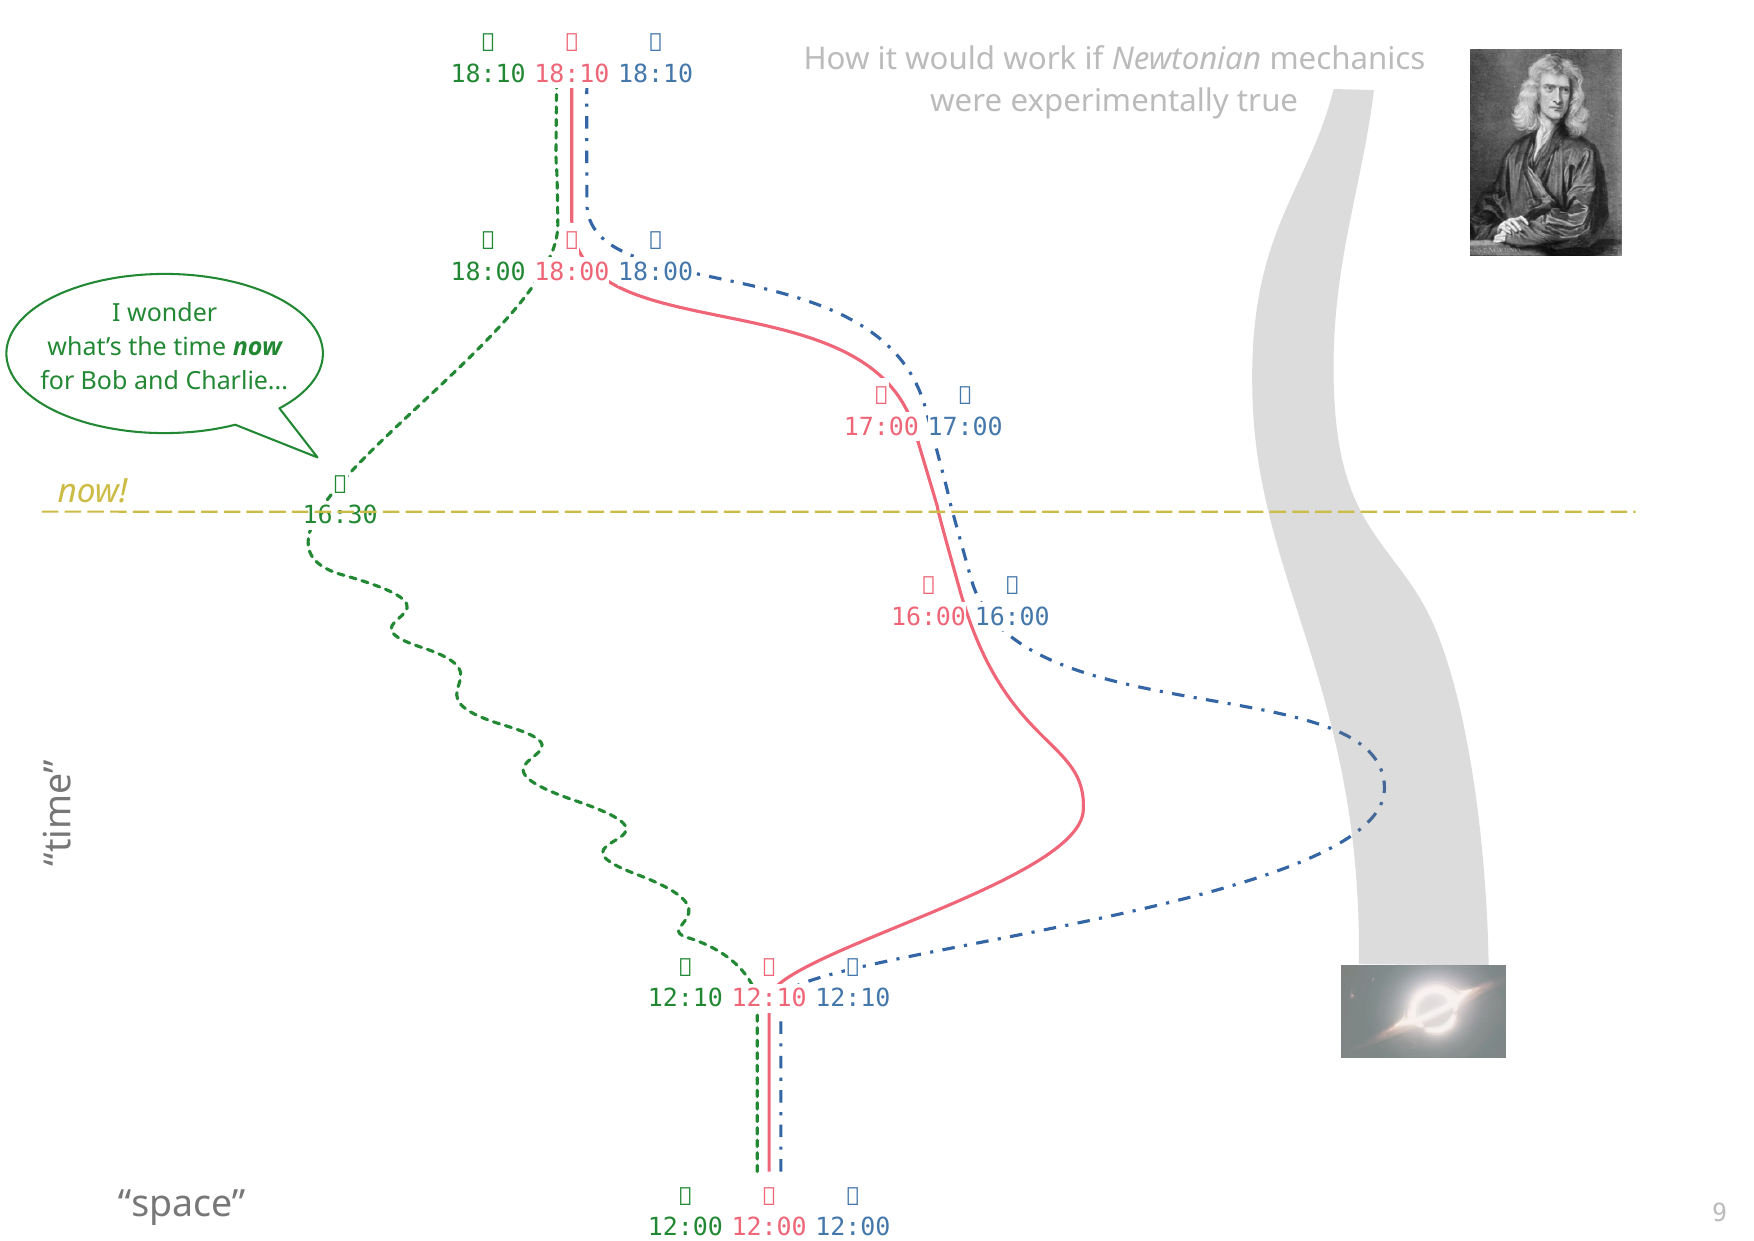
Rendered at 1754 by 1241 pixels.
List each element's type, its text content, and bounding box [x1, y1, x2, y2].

text_box  18:00 [603, 215, 709, 286]
text_box  12:00 [633, 1170, 716, 1241]
text_box  12:00 [716, 1170, 800, 1241]
text_box  12:10 [800, 942, 906, 1012]
text_box “time” [23, 740, 82, 881]
text_box  17:00 [912, 370, 1018, 441]
text_box  12:10 [633, 942, 716, 1012]
text_box  18:10 [603, 17, 709, 88]
text_box  18:10 [519, 17, 603, 88]
picture [1341, 965, 1506, 1059]
picture [1470, 49, 1622, 256]
text_box  17:00 [829, 370, 912, 441]
text_box  12:10 [716, 942, 800, 1012]
text_box I wonder what’s the time now for Bob and Charlie... [6, 273, 323, 458]
text_box  18:10 [435, 17, 519, 88]
text_box  16:30 [287, 459, 393, 529]
text_box  16:00 [960, 560, 1065, 631]
text_box  12:00 [800, 1170, 906, 1241]
text_box “space” [103, 1169, 267, 1228]
text_box How it would work if Newtonian mechanics were experimentally true [788, 28, 1423, 116]
text_box [1252, 116, 1489, 965]
text_box  18:00 [435, 215, 519, 286]
text_box  16:00 [876, 560, 960, 631]
text_box  18:00 [519, 215, 603, 286]
